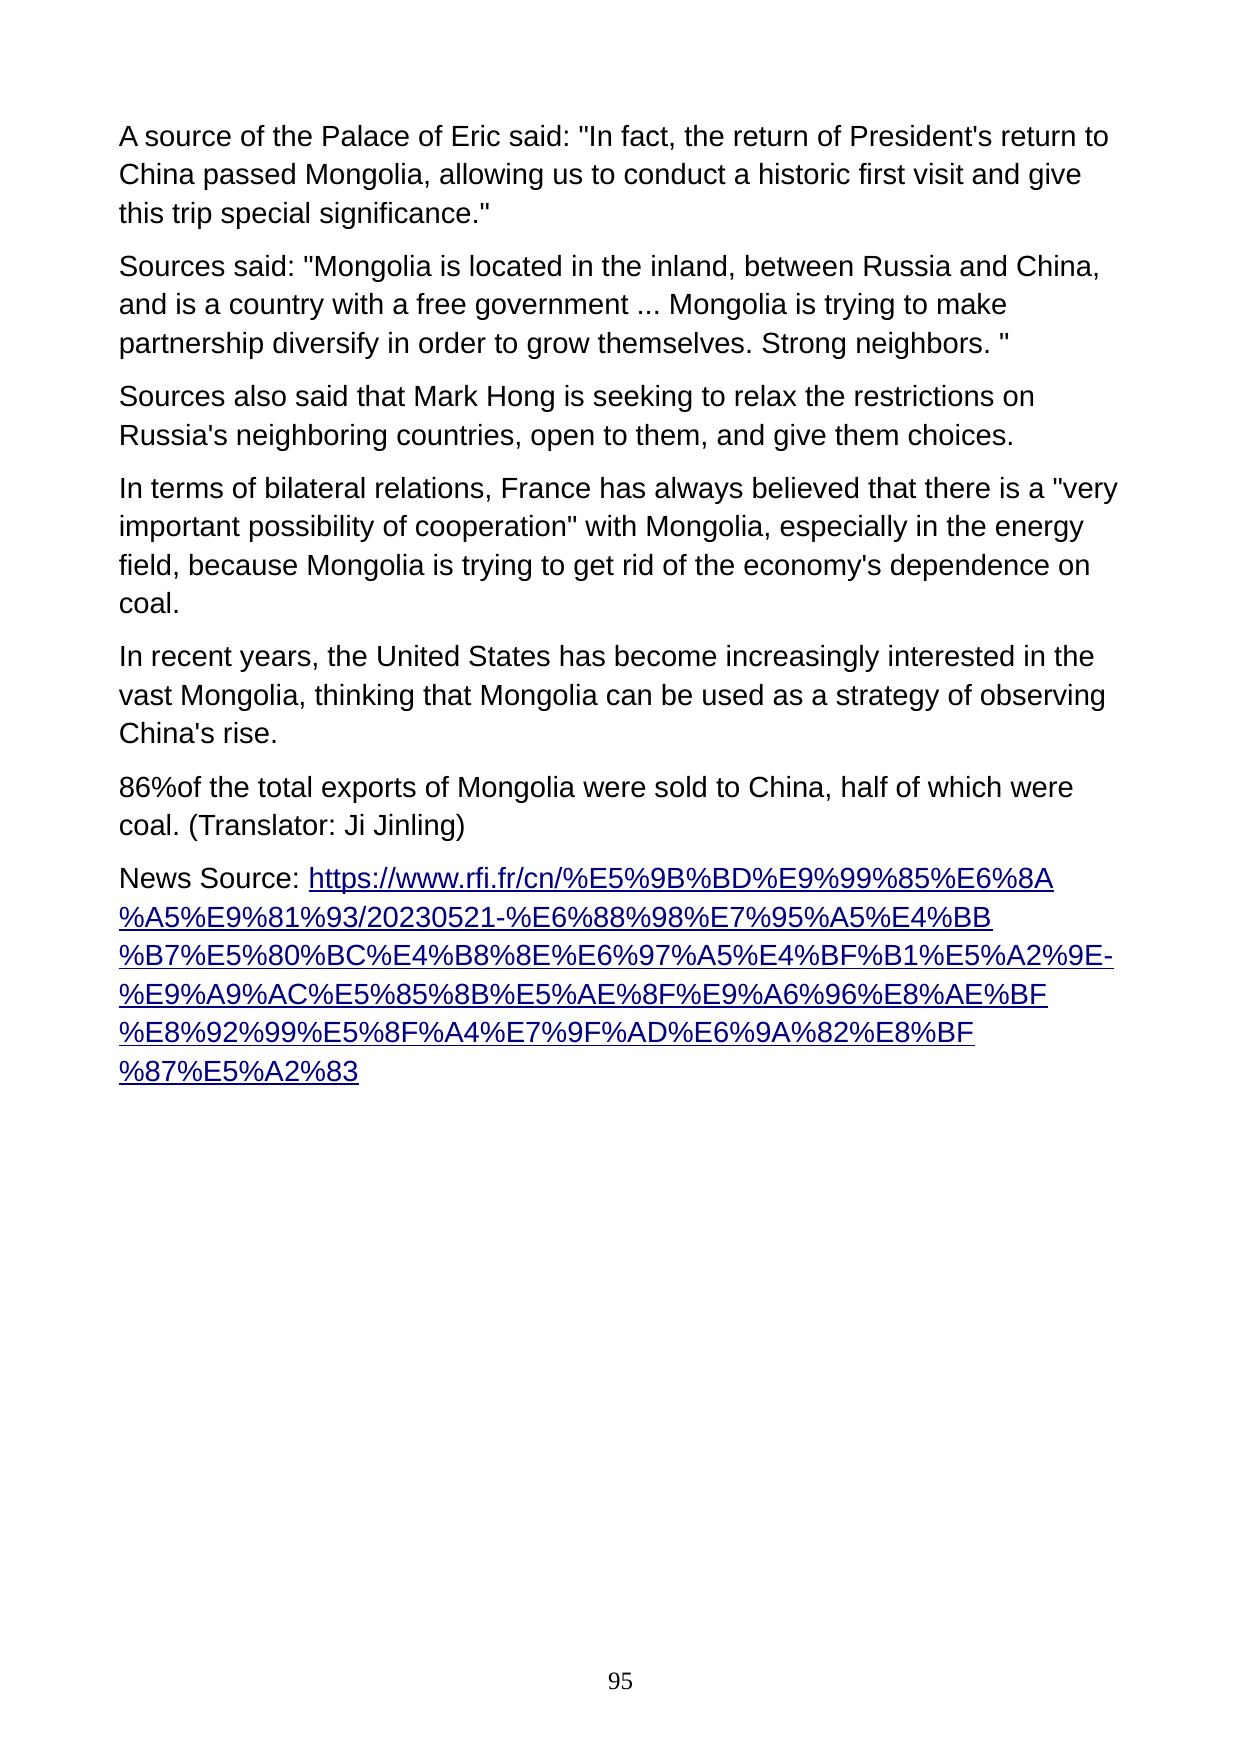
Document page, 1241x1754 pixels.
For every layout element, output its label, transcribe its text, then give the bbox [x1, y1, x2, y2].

text Sources also said that Mark Hong is seeking to relax the restrictions on Russia's neighboring countries, open to them, and give them choices. [118, 379, 1122, 451]
text In recent years, the United States has become increasingly interested in the vast Mongolia, thinking that Mongolia can be used as a strategy of observing China's rise. [118, 639, 1122, 750]
text Sources said: "Mongolia is located in the inland, between Russia and China, and is a country with a free government ... Mongolia is trying to make partnership diversify in order to grow themselves. Strong neighbors. " [118, 249, 1122, 359]
text News Source: https://www.rfi.fr/cn/%E5%9B%BD%E9%99%85%E6%8A%A5%E9%81%93/20230521-%E6%88%98%E7%95%A5%E4%BB%B7%E5%80%BC%E4%B8%8E%E6%97%A5%E4%BF%B1%E5%A2%9E-%E9%A9%AC%E5%85%8B%E5%AE%8F%E9%A6%96%E8%AE%BF%E8%92%99%E5%8F%A4%E7%9F%AD%E6%9A%82%E8%BF%87%E5%A2%83 [118, 861, 1122, 1087]
text 86%of the total exports of Mongolia were sold to China, half of which were coal. (Translator: Ji Jinling) [118, 769, 1122, 842]
text A source of the Palace of Eric said: "In fact, the return of President's return to China passed Mongolia, allowing us to conduct a historic first visit and give this trip special significance." [118, 118, 1122, 229]
text In terms of bilateral relations, France has always believed that there is a "very important possibility of cooperation" with Mongolia, especially in the energy field, because Mongolia is trying to get rid of the economy's dependence on coal. [118, 471, 1122, 620]
